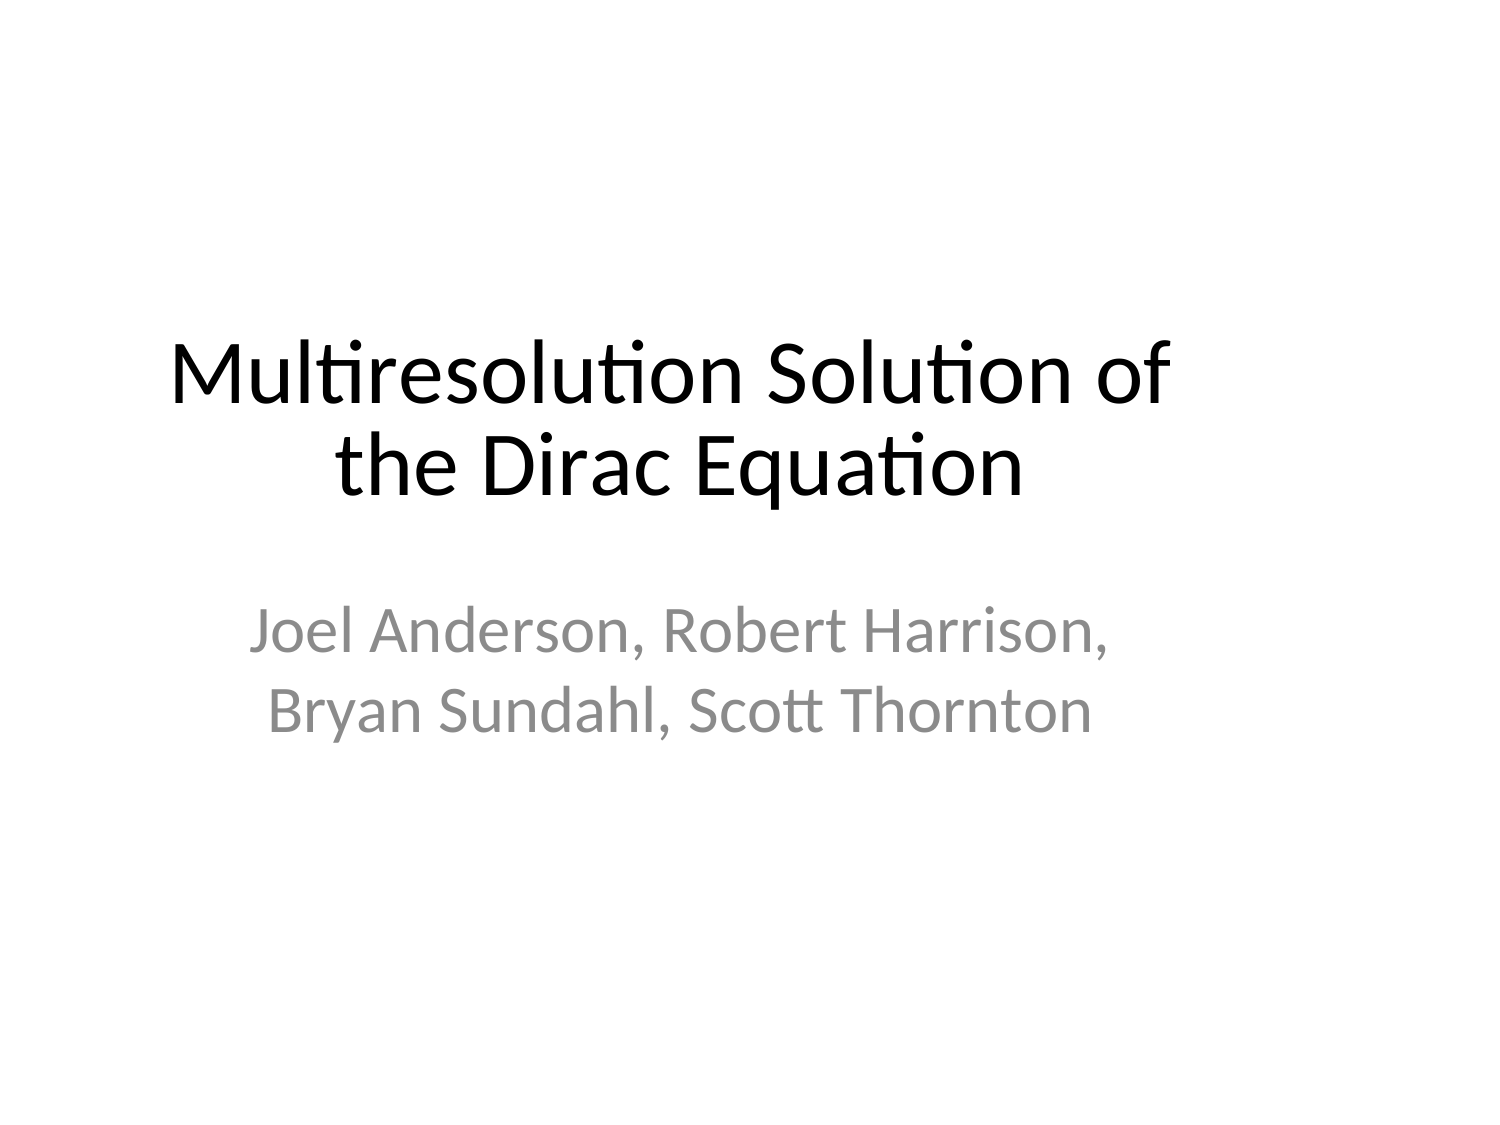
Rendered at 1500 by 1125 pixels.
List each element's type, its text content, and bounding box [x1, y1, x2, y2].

subtitle Joel Anderson, Robert Harrison, Bryan Sundahl, Scott Thornton [204, 578, 1157, 839]
title Multiresolution Solution of the Dirac Equation [102, 317, 1259, 536]
